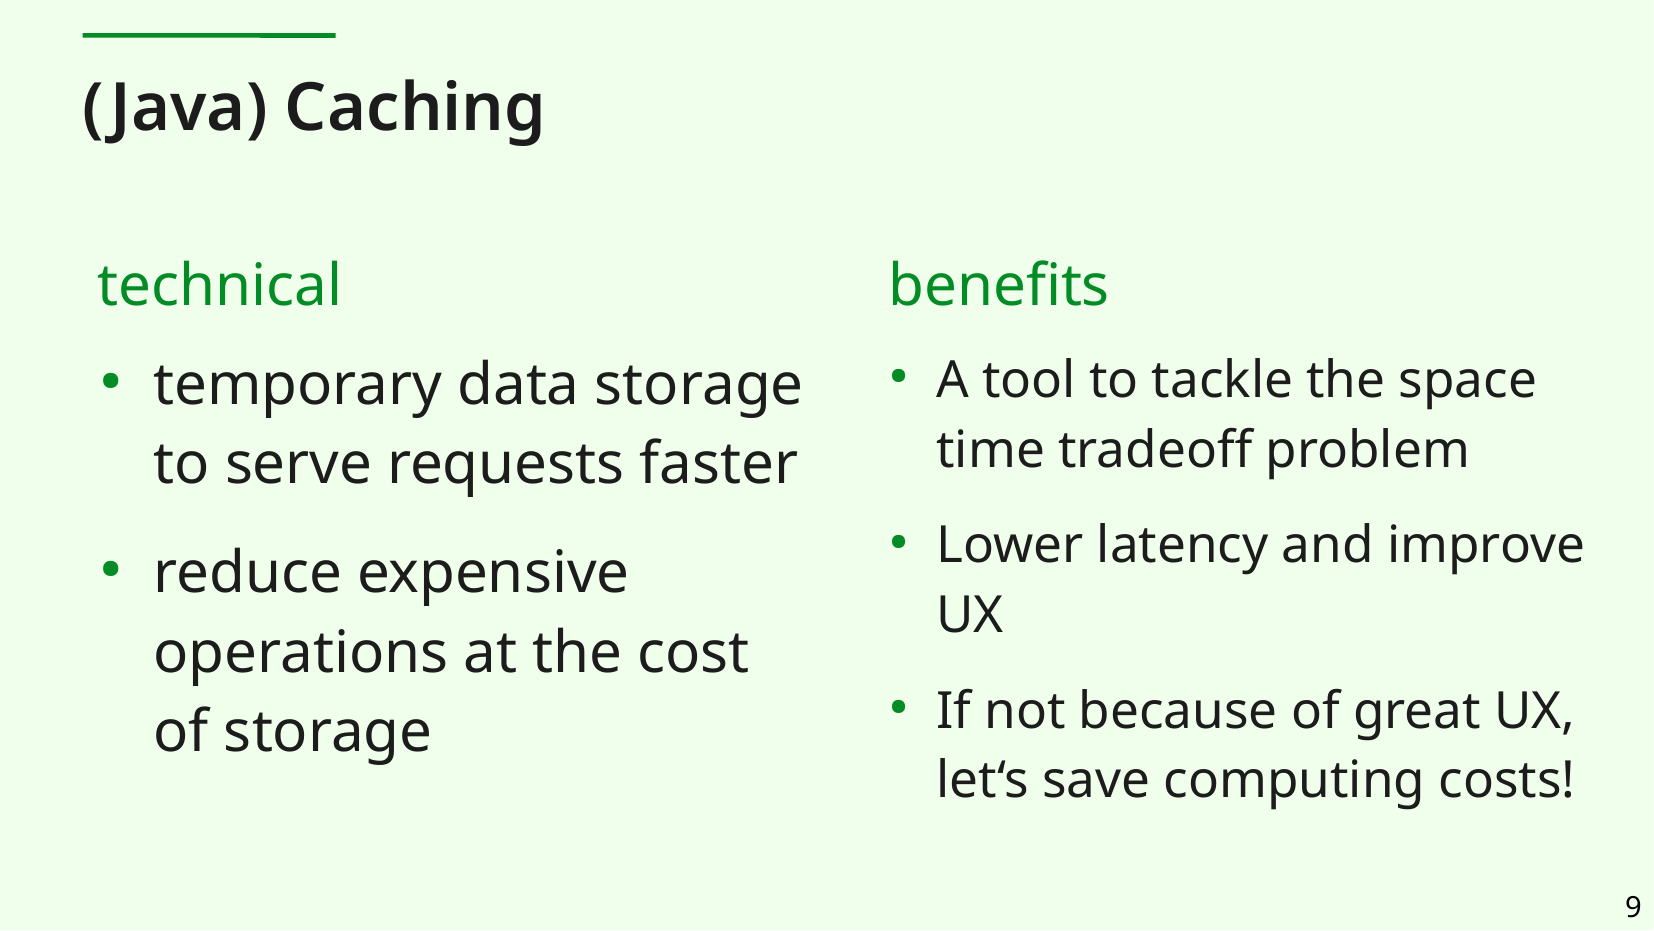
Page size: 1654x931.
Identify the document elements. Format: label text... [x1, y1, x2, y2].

list A tool to tackle the space time tradeoff problem Lower latency and improve UX If not because of great UX, let‘s save computing costs! [874, 342, 1601, 863]
text_box benefits [874, 236, 1583, 310]
title (Java) Caching [82, 59, 1571, 193]
text_box technical [82, 236, 792, 310]
list temporary data storage to serve requests faster reduce expensive operations at the cost of storage [82, 342, 809, 863]
